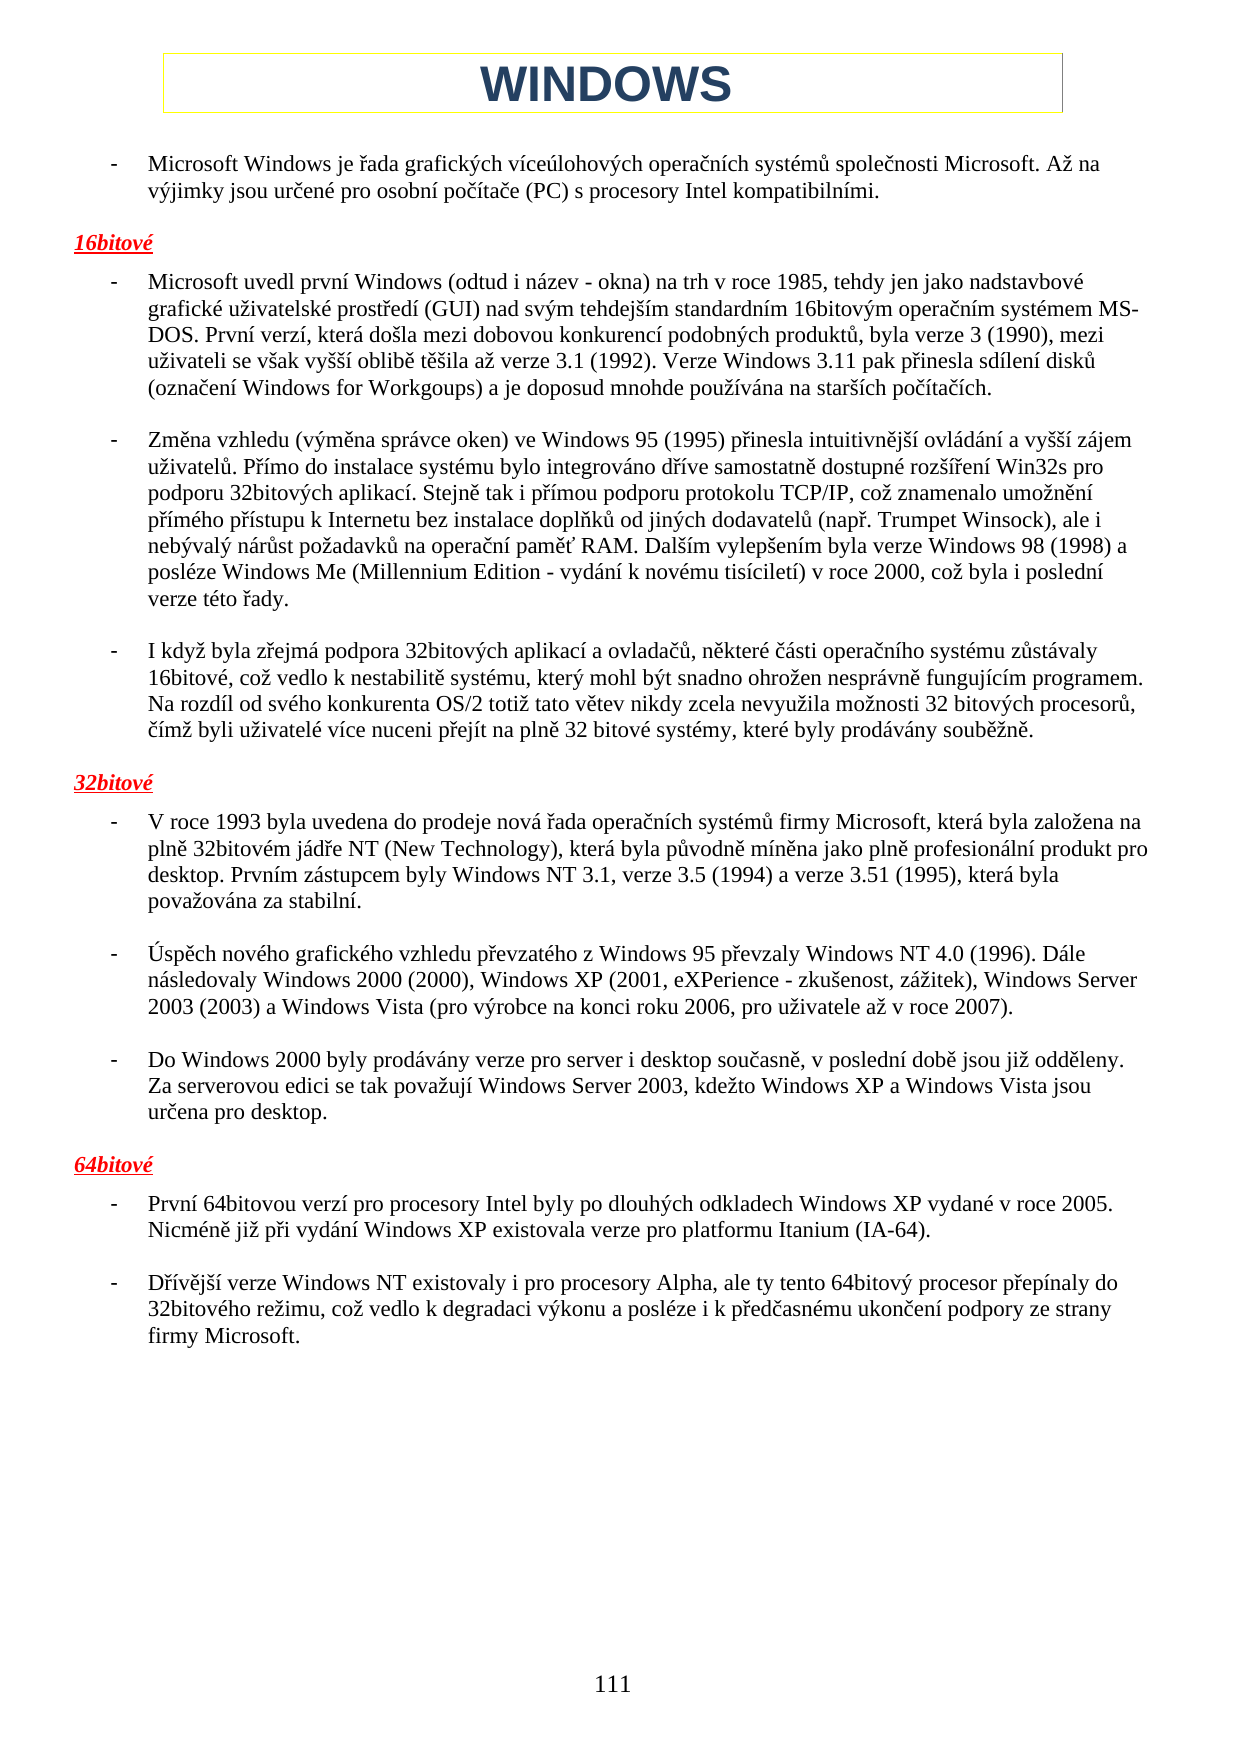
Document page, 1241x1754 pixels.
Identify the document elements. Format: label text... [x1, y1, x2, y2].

list Microsoft uvedl první Windows (odtud i název - okna) na trh v roce 1985, tehdy jen jako nadstavbové grafické uživatelské prostředí (GUI) nad svým tehdejším standardním 16bitovým operačním systémem MS-DOS. První verzí, která došla mezi dobovou konkurencí podobných produktů, byla verze 3 (1990), mezi uživateli se však vyšší oblibě těšila až verze 3.1 (1992). Verze Windows 3.11 pak přinesla sdílení disků (označení Windows for Workgoups) a je doposud mnohde používána na starších počítačích. [110, 268, 1151, 400]
text WINDOWS [164, 54, 1062, 112]
text 64bitové [74, 1151, 1151, 1177]
list Microsoft Windows je řada grafických víceúlohových operačních systémů společnosti Microsoft. Až na výjimky jsou určené pro osobní počítače (PC) s procesory Intel kompatibilními. [110, 150, 1151, 203]
list I když byla zřejmá podpora 32bitových aplikací a ovladačů, některé části operačního systému zůstávaly 16bitové, což vedlo k nestabilitě systému, který mohl být snadno ohrožen nesprávně fungujícím programem. Na rozdíl od svého konkurenta OS/2 totiž tato větev nikdy zcela nevyužila možnosti 32 bitových procesorů, čímž byli uživatelé více nuceni přejít na plně 32 bitové systémy, které byly prodávány souběžně. [110, 637, 1151, 743]
list Změna vzhledu (výměna správce oken) ve Windows 95 (1995) přinesla intuitivnější ovládání a vyšší zájem uživatelů. Přímo do instalace systému bylo integrováno dříve samostatně dostupné rozšíření Win32s pro podporu 32bitových aplikací. Stejně tak i přímou podporu protokolu TCP/IP, což znamenalo umožnění přímého přístupu k Internetu bez instalace doplňků od jiných dodavatelů (např. Trumpet Winsock), ale i nebývalý nárůst požadavků na operační paměť RAM. Dalším vylepšením byla verze Windows 98 (1998) a posléze Windows Me (Millennium Edition - vydání k novému tisíciletí) v roce 2000, což byla i poslední verze této řady. [110, 426, 1151, 611]
list Dřívější verze Windows NT existovaly i pro procesory Alpha, ale ty tento 64bitový procesor přepínaly do 32bitového režimu, což vedlo k degradaci výkonu a posléze i k předčasnému ukončení podpory ze strany firmy Microsoft. [110, 1269, 1151, 1348]
list Úspěch nového grafického vzhledu převzatého z Windows 95 převzaly Windows NT 4.0 (1996). Dále následovaly Windows 2000 (2000), Windows XP (2001, eXPerience - zkušenost, zážitek), Windows Server 2003 (2003) a Windows Vista (pro výrobce na konci roku 2006, pro uživatele až v roce 2007). [110, 940, 1151, 1019]
text 16bitové [74, 229, 1151, 256]
list V roce 1993 byla uvedena do prodeje nová řada operačních systémů firmy Microsoft, která byla založena na plně 32bitovém jádře NT (New Technology), která byla původně míněna jako plně profesionální produkt pro desktop. Prvním zástupcem byly Windows NT 3.1, verze 3.5 (1994) a verze 3.51 (1995), která byla považována za stabilní. [110, 808, 1151, 914]
text 32bitové [74, 769, 1151, 796]
list Do Windows 2000 byly prodávány verze pro server i desktop současně, v poslední době jsou již odděleny. Za serverovou edici se tak považují Windows Server 2003, kdežto Windows XP a Windows Vista jsou určena pro desktop. [110, 1046, 1151, 1125]
list První 64bitovou verzí pro procesory Intel byly po dlouhých odkladech Windows XP vydané v roce 2005. Nicméně již při vydání Windows XP existovala verze pro platformu Itanium (IA-64). [110, 1190, 1151, 1243]
